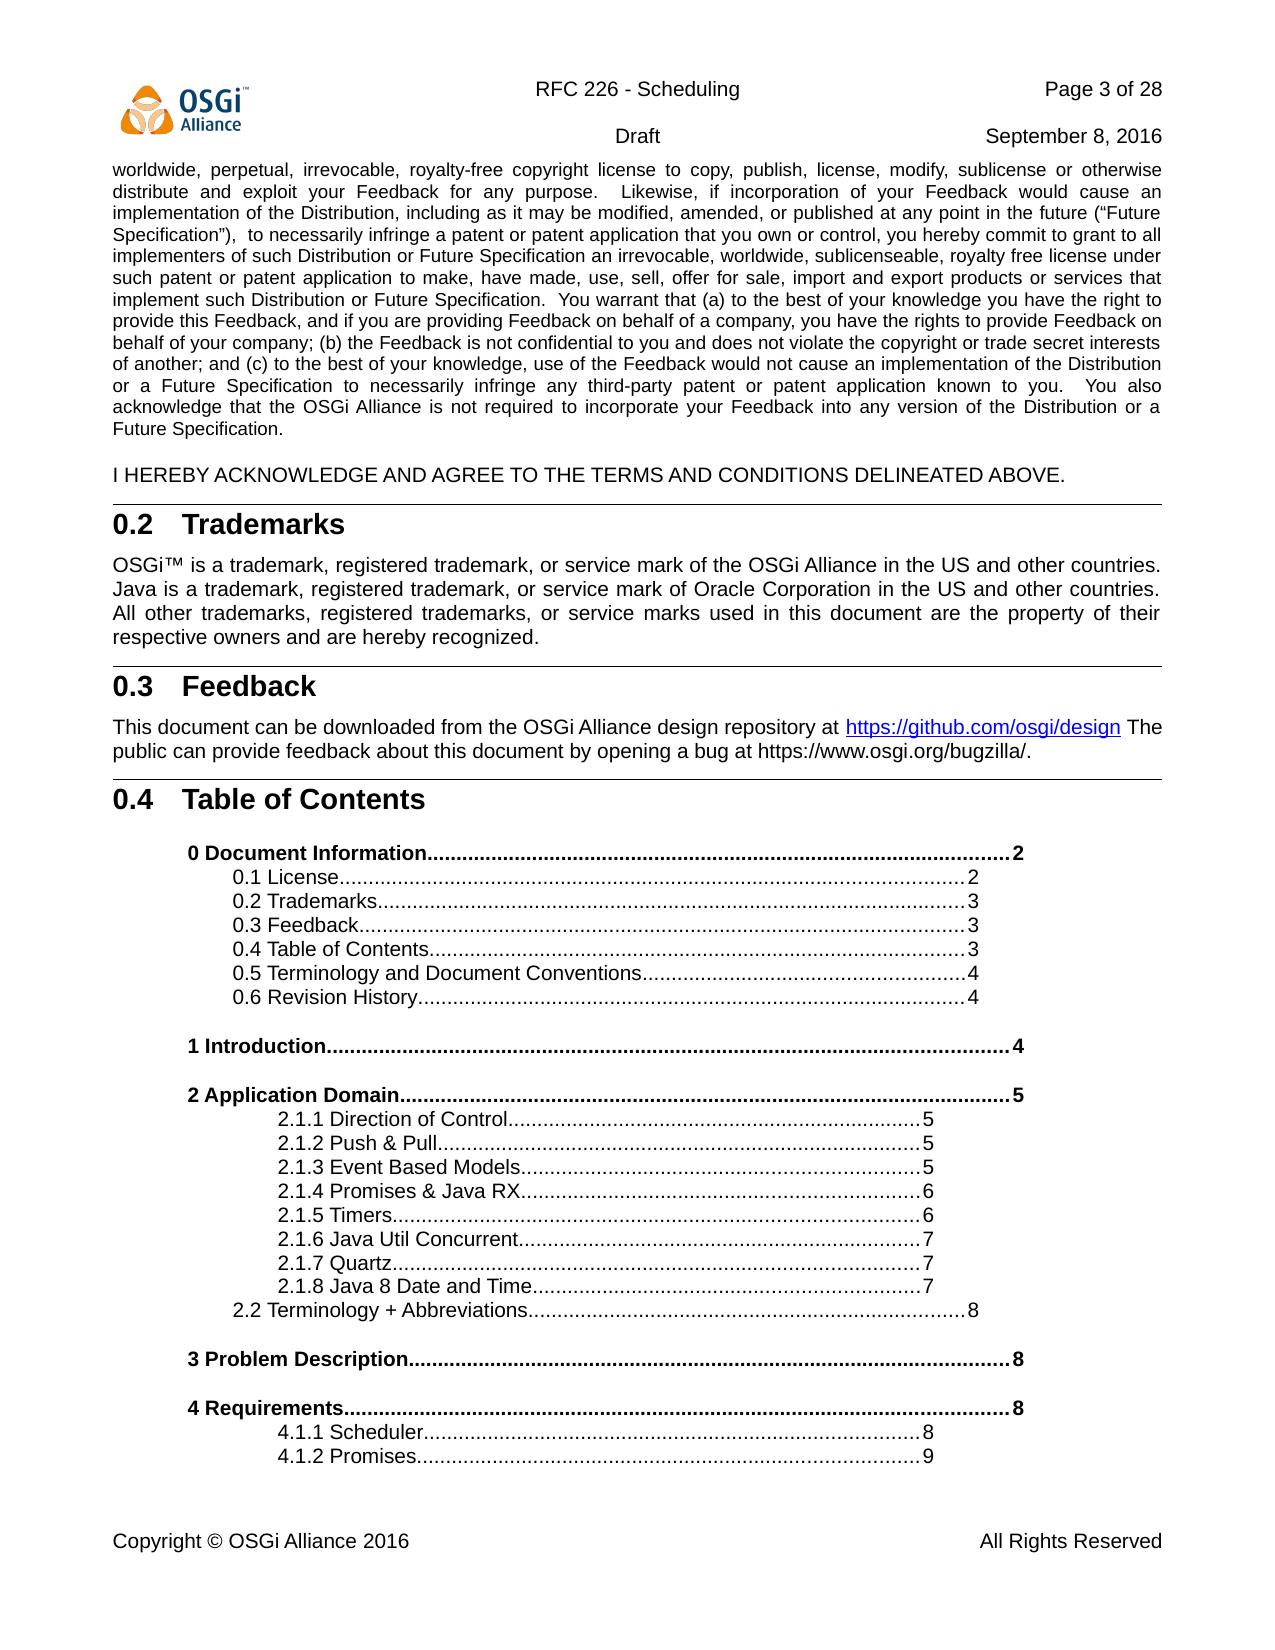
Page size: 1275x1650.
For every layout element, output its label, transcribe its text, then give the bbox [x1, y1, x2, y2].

subtitle Trademarks [112, 505, 1162, 541]
text 0.1 License 2 [232, 865, 1162, 889]
text 3 Problem Description 8 [187, 1347, 1162, 1371]
text OSGi™ is a trademark, registered trademark, or service mark of the OSGi Alliance in the US and other countries. Java is a trademark, registered trademark, or service mark of Oracle Corporation in the US and other countries. All other trademarks, registered trademarks, or service marks used in this document are the property of their respective owners and are hereby recognized. [112, 553, 1162, 649]
text 4 Requirements 8 [187, 1396, 1162, 1420]
text 0.4 Table of Contents 3 [232, 937, 1162, 961]
text 2.1.1 Direction of Control 5 [277, 1107, 1162, 1131]
subtitle Feedback [112, 667, 1162, 702]
text 2.1.2 Push & Pull 5 [277, 1131, 1162, 1154]
text 2.1.3 Event Based Models 5 [277, 1154, 1162, 1178]
text 2.1.6 Java Util Concurrent 7 [277, 1226, 1162, 1250]
text 2.2 Terminology + Abbreviations 8 [232, 1298, 1162, 1322]
text 0.6 Revision History 4 [232, 985, 1162, 1009]
text worldwide, perpetual, irrevocable, royalty-free copyright license to copy, publish, license, modify, sublicense or otherwise distribute and exploit your Feedback for any purpose. Likewise, if incorporation of your Feedback would cause an implementation of the Distribution, including as it may be modified, amended, or published at any point in the future (“Future Specification”), to necessarily infringe a patent or patent application that you own or control, you hereby commit to grant to all implementers of such Distribution or Future Specification an irrevocable, worldwide, sublicenseable, royalty free license under such patent or patent application to make, have made, use, sell, offer for sale, import and export products or services that implement such Distribution or Future Specification. You warrant that (a) to the best of your knowledge you have the right to provide this Feedback, and if you are providing Feedback on behalf of a company, you have the rights to provide Feedback on behalf of your company; (b) the Feedback is not confidential to you and does not violate the copyright or trade secret interests of another; and (c) to the best of your knowledge, use of the Feedback would not cause an implementation of the Distribution or a Future Specification to necessarily infringe any third-party patent or patent application known to you. You also acknowledge that the OSGi Alliance is not required to incorporate your Feedback into any version of the Distribution or a Future Specification. [112, 159, 1162, 439]
text 1 Introduction 4 [187, 1034, 1162, 1058]
text 4.1.1 Scheduler 8 [277, 1420, 1162, 1444]
text 0 Document Information 2 [187, 841, 1162, 865]
text I HEREBY ACKNOWLEDGE AND AGREE TO THE TERMS AND CONDITIONS DELINEATED ABOVE. [112, 463, 1162, 487]
text 2.1.7 Quartz 7 [277, 1250, 1162, 1274]
text This document can be downloaded from the OSGi Alliance design repository at https://github.com/osgi/design The public can provide feedback about this document by opening a bug at https://www.osgi.org/bugzilla/. [112, 715, 1162, 763]
text 2 Application Domain 5 [187, 1083, 1162, 1107]
text 4.1.2 Promises 9 [277, 1444, 1162, 1468]
subtitle Table of Contents [112, 780, 1162, 816]
text 0.3 Feedback 3 [232, 913, 1162, 937]
text 0.2 Trademarks 3 [232, 889, 1162, 913]
text 2.1.5 Timers 6 [277, 1202, 1162, 1226]
text 0.5 Terminology and Document Conventions 4 [232, 961, 1162, 985]
picture [113, 78, 257, 142]
text 2.1.8 Java 8 Date and Time 7 [277, 1274, 1162, 1298]
text 2.1.4 Promises & Java RX 6 [277, 1178, 1162, 1202]
